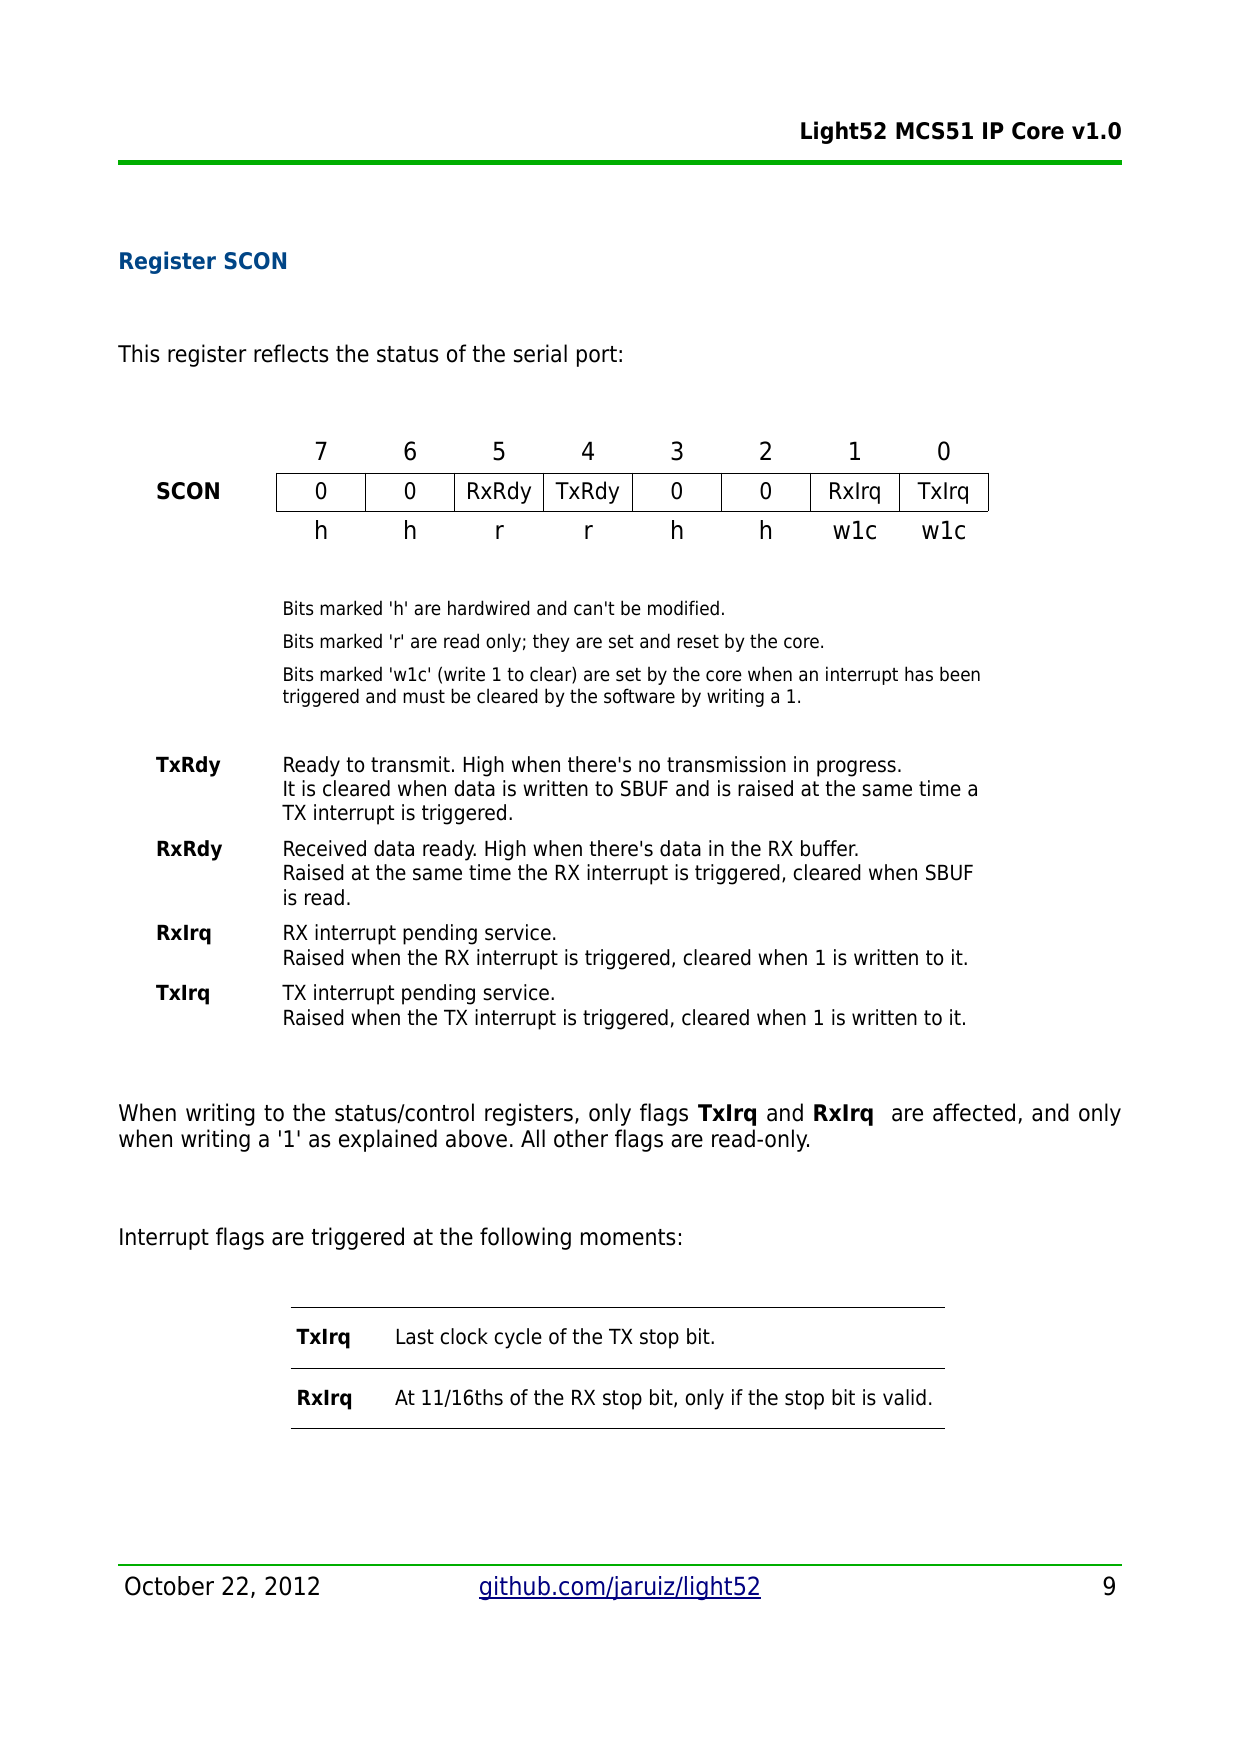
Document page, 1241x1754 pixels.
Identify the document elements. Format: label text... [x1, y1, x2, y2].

table_header 0 [899, 432, 988, 472]
text Interrupt flags are triggered at the following moments: [118, 1224, 1122, 1251]
table_cell RxRdy [150, 831, 276, 916]
table_cell h [632, 512, 721, 551]
table_cell RX interrupt pending service. Raised when the RX interrupt is triggered, cleared when 1 is written to it. [276, 916, 988, 976]
table_header [150, 432, 276, 472]
text When writing to the status/control registers, only flags TxIrq and RxIrq are affected, and only when writing a '1' as explained above. All other flags are read-only. [118, 1100, 1122, 1153]
table_cell TxRdy [544, 474, 632, 511]
table_cell [150, 659, 276, 714]
table_cell RxIrq [150, 916, 276, 976]
table_header 2 [721, 432, 810, 472]
subtitle Register SCON [118, 248, 1122, 275]
table_cell h [721, 512, 810, 551]
table_cell Bits marked 'w1c' (write 1 to clear) are set by the core when an interrupt has been triggered and must be cleared by the software by writing a 1. [276, 659, 988, 714]
table_cell Bits marked 'h' are hardwired and can't be modified. [276, 592, 988, 625]
table_cell RxIrq [811, 474, 899, 511]
table_cell Bits marked 'r' are read only; they are set and reset by the core. [276, 625, 988, 659]
table_header TxIrq [291, 1308, 389, 1367]
table_cell [276, 714, 988, 747]
table_cell [276, 551, 988, 592]
table_cell [150, 714, 276, 747]
table_cell Ready to transmit. High when there's no transmission in progress. It is cleared when data is written to SBUF and is raised at the same time a TX interrupt is triggered. [276, 747, 988, 831]
table_cell [150, 551, 276, 592]
table_cell TxRdy [150, 747, 276, 831]
table_cell [150, 625, 276, 659]
table_cell h [276, 512, 365, 551]
text This register reflects the status of the serial port: [118, 341, 1122, 368]
table_cell [150, 592, 276, 625]
table_cell r [454, 512, 543, 551]
table_cell TxIrq [150, 976, 276, 1036]
table_header 6 [365, 432, 454, 472]
table_cell 0 [633, 474, 721, 511]
table_cell TX interrupt pending service. Raised when the TX interrupt is triggered, cleared when 1 is written to it. [276, 976, 988, 1036]
table_cell Received data ready. High when there's data in the RX buffer. Raised at the same time the RX interrupt is triggered, cleared when SBUF is read. [276, 831, 988, 916]
table_cell SCON [150, 473, 276, 511]
table_cell TxIrq [900, 474, 988, 511]
table_header 5 [454, 432, 543, 472]
table_header 1 [810, 432, 899, 472]
table_cell RxIrq [291, 1369, 389, 1428]
table_header Last clock cycle of the TX stop bit. [389, 1308, 945, 1367]
table_header 7 [276, 432, 365, 472]
table_cell [150, 511, 276, 551]
table_cell 0 [277, 474, 365, 511]
table_cell w1c [899, 512, 988, 551]
table_cell w1c [810, 512, 899, 551]
table_cell h [365, 512, 454, 551]
table_cell At 11/16ths of the RX stop bit, only if the stop bit is valid. [389, 1369, 945, 1428]
table_cell r [543, 512, 632, 551]
table_cell RxRdy [455, 474, 543, 511]
table_cell 0 [722, 474, 810, 511]
table_header 3 [632, 432, 721, 472]
table_cell 0 [366, 474, 454, 511]
table_header 4 [543, 432, 632, 472]
